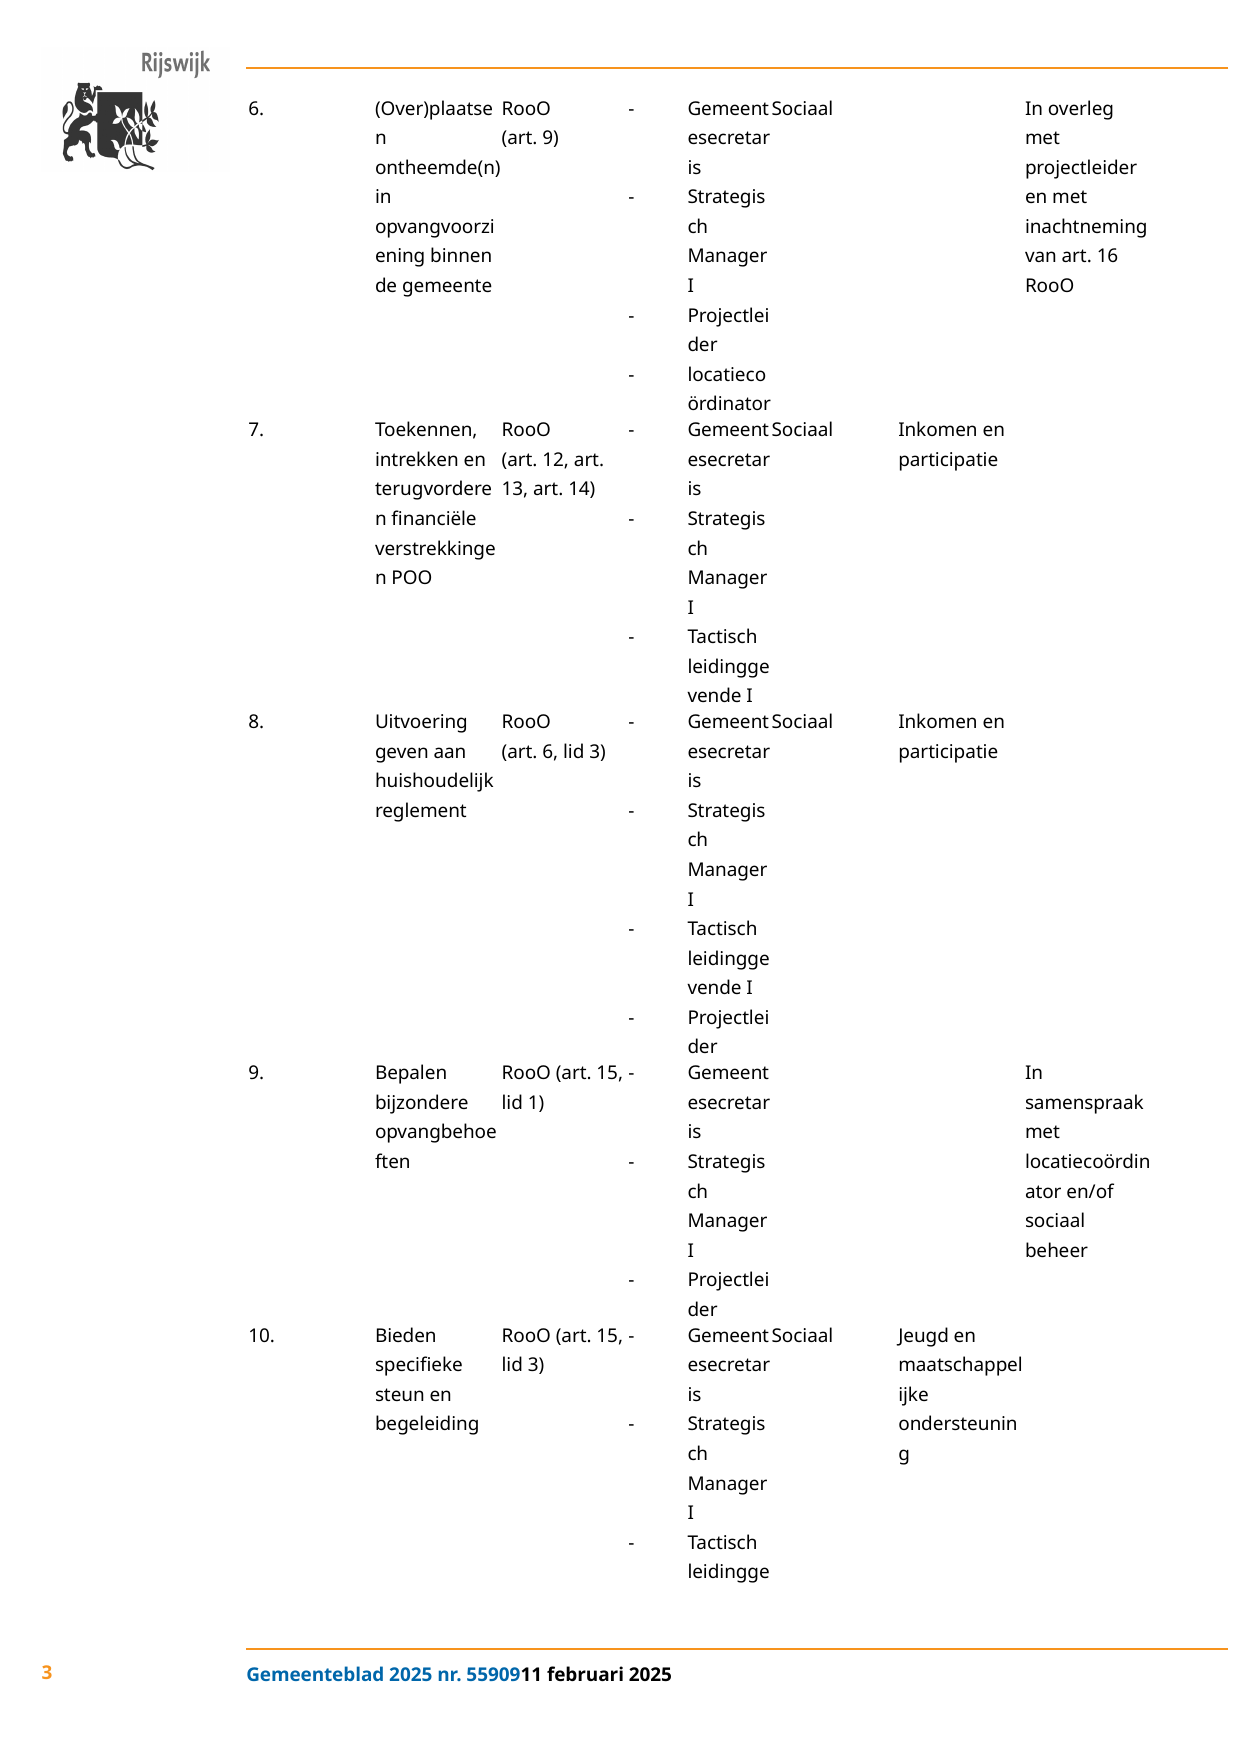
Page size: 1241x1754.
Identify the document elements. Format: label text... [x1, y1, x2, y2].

table_cell [1025, 708, 1152, 1059]
table_cell RooO (art. 15, lid 3) [501, 1322, 628, 1584]
picture [41, 47, 231, 172]
table_cell Sociaal [771, 708, 898, 1059]
table_cell In overleg met projectleider en met inachtneming van art. 16 RooO [1025, 95, 1152, 416]
table_cell 9. [248, 1060, 375, 1322]
table_cell Bieden specifieke steun en begeleiding [375, 1322, 501, 1584]
table_cell [898, 1060, 1025, 1322]
table_cell Inkomen en participatie [898, 708, 1025, 1059]
table_cell (Over)plaatsen ontheemde(n) in opvangvoorziening binnen de gemeente [375, 95, 501, 416]
table_cell Bepalen bijzondere opvangbehoeften [375, 1060, 501, 1322]
table_cell 10. [248, 1322, 375, 1584]
table_cell Sociaal [771, 416, 898, 708]
table_cell Sociaal [771, 95, 898, 416]
table_cell RooO (art. 9) [501, 95, 628, 416]
table_cell Gemeentesecretaris Strategisch Manager I Tactisch leidinggevende I [628, 416, 771, 708]
table_cell [771, 1060, 898, 1322]
table_cell [1025, 416, 1152, 708]
table_cell 6. [248, 95, 375, 416]
table_cell Gemeentesecretaris Strategisch Manager I Tactisch leidinggevende I Projectleider [628, 708, 771, 1059]
table_cell Toekennen, intrekken en terugvorderen financiële verstrekkingen POO [375, 416, 501, 708]
table_cell Uitvoering geven aan huishoudelijk reglement [375, 708, 501, 1059]
table_cell RooO (art. 6, lid 3) [501, 708, 628, 1059]
table_cell Sociaal [771, 1322, 898, 1584]
table_cell [898, 95, 1025, 416]
table_cell Jeugd en maatschappelijke ondersteuning [898, 1322, 1025, 1584]
table_cell Gemeentesecretaris Strategisch Manager I Tactisch leidingge [628, 1322, 771, 1584]
table_cell Inkomen en participatie [898, 416, 1025, 708]
table_cell Gemeentesecretaris Strategisch Manager I Projectleider locatiecoördinator [628, 95, 771, 416]
table_cell 8. [248, 708, 375, 1059]
table_cell Gemeentesecretaris Strategisch Manager I Projectleider [628, 1060, 771, 1322]
table_cell In samenspraak met locatiecoördinator en/of sociaal beheer [1025, 1060, 1152, 1322]
table_cell RooO (art. 12, art. 13, art. 14) [501, 416, 628, 708]
table_cell [1025, 1322, 1152, 1584]
table_cell RooO (art. 15, lid 1) [501, 1060, 628, 1322]
table_cell 7. [248, 416, 375, 708]
